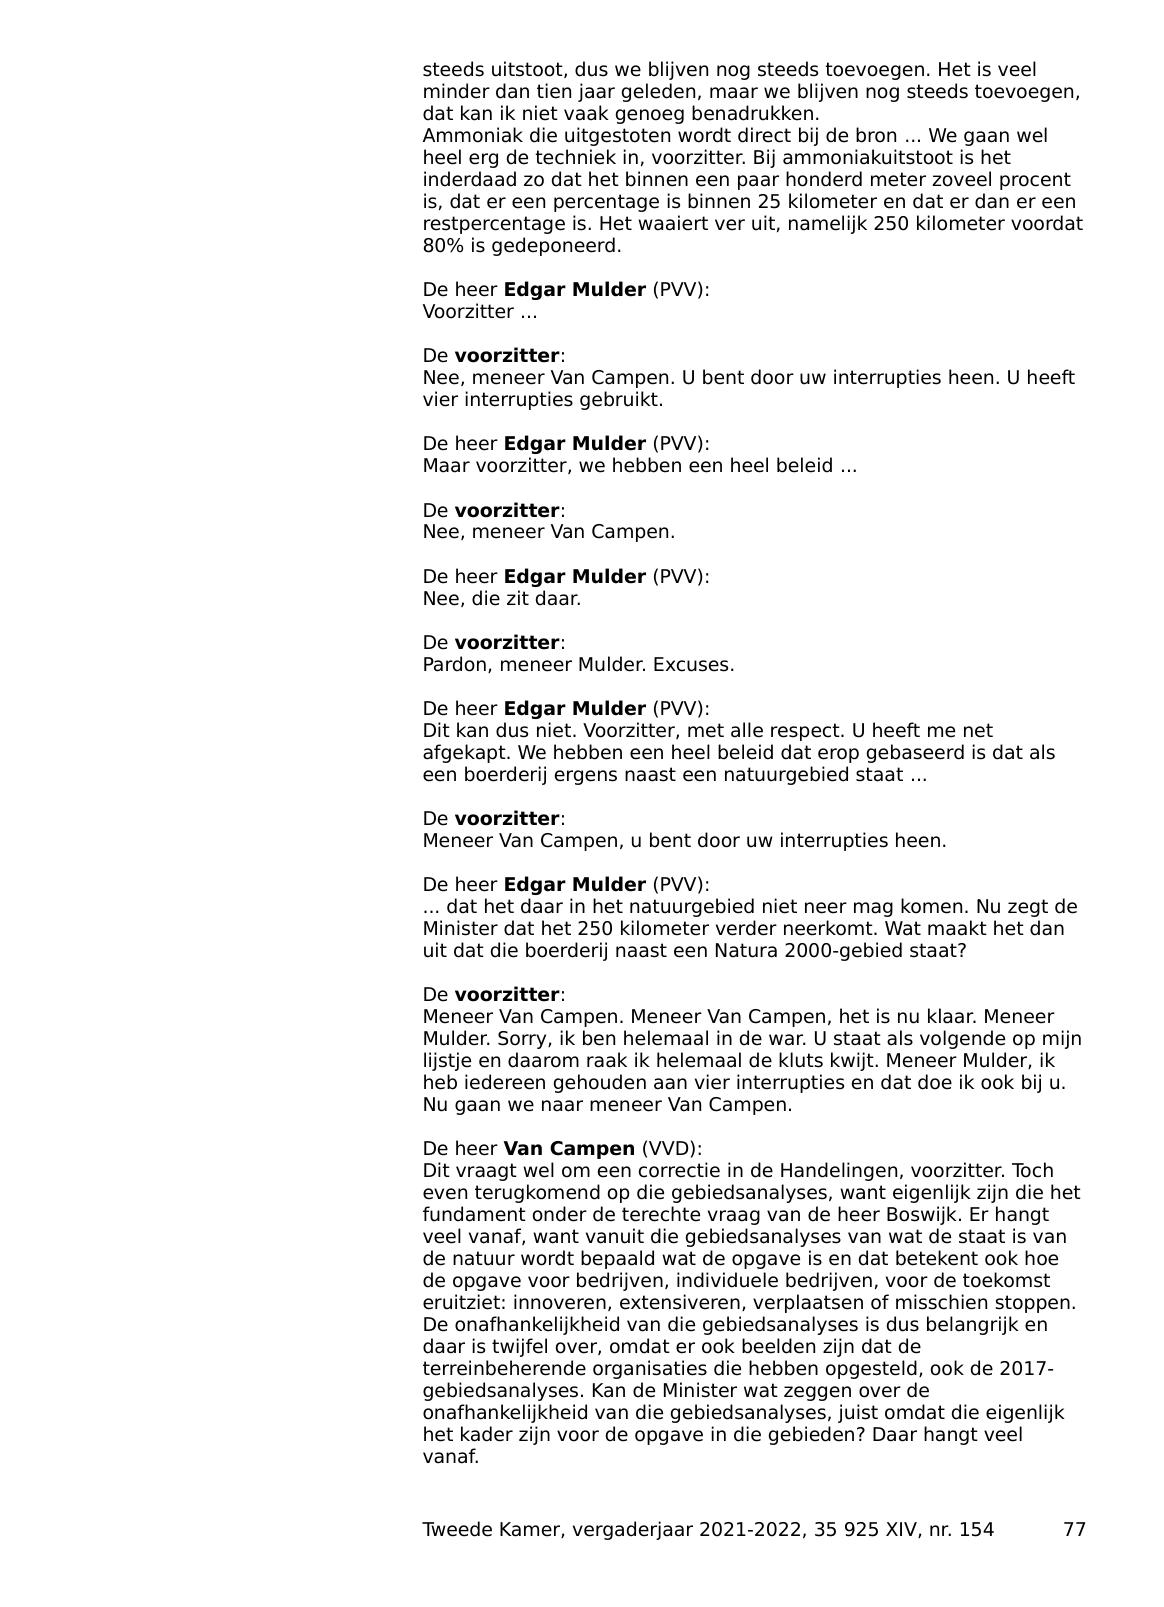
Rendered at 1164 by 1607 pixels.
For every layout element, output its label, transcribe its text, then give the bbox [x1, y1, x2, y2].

text De heer Edgar Mulder (PVV): [422, 698, 1087, 720]
text De voorzitter: [422, 499, 1087, 521]
text Nee, die zit daar. [422, 588, 1087, 609]
text De voorzitter: [422, 808, 1087, 830]
text Meneer Van Campen. Meneer Van Campen, het is nu klaar. Meneer Mulder. Sorry, ik ben helemaal in de war. U staat als volgende op mijn lijstje en daarom raak ik helemaal de kluts kwijt. Meneer Mulder, ik heb iedereen gehouden aan vier interrupties en dat doe ik ook bij u. Nu gaan we naar meneer Van Campen. [422, 1006, 1087, 1116]
text De heer Van Campen (VVD): [422, 1138, 1087, 1160]
text Nee, meneer Van Campen. [422, 521, 1087, 543]
text Dit kan dus niet. Voorzitter, met alle respect. U heeft me net afgekapt. We hebben een heel beleid dat erop gebaseerd is dat als een boerderij ergens naast een natuurgebied staat ... [422, 720, 1087, 786]
text Voorzitter ... [422, 301, 1087, 323]
text De heer Edgar Mulder (PVV): [422, 433, 1087, 455]
text steeds uitstoot, dus we blijven nog steeds toevoegen. Het is veel minder dan tien jaar geleden, maar we blijven nog steeds toevoegen, dat kan ik niet vaak genoeg benadrukken. [422, 59, 1087, 125]
text De voorzitter: [422, 632, 1087, 654]
text Dit vraagt wel om een correctie in de Handelingen, voorzitter. Toch even terugkomend op die gebiedsanalyses, want eigenlijk zijn die het fundament onder de terechte vraag van de heer Boswijk. Er hangt veel vanaf, want vanuit die gebiedsanalyses van wat de staat is van de natuur wordt bepaald wat de opgave is en dat betekent ook hoe de opgave voor bedrijven, individuele bedrijven, voor de toekomst eruitziet: innoveren, extensiveren, verplaatsen of misschien stoppen. De onafhankelijkheid van die gebiedsanalyses is dus belangrijk en daar is twijfel over, omdat er ook beelden zijn dat de terreinbeherende organisaties die hebben opgesteld, ook de 2017-gebiedsanalyses. Kan de Minister wat zeggen over de onafhankelijkheid van die gebiedsanalyses, juist omdat die eigenlijk het kader zijn voor de opgave in die gebieden? Daar hangt veel vanaf. [422, 1160, 1087, 1468]
text De heer Edgar Mulder (PVV): [422, 874, 1087, 896]
text Meneer Van Campen, u bent door uw interrupties heen. [422, 830, 1087, 852]
text Pardon, meneer Mulder. Excuses. [422, 654, 1087, 676]
text Ammoniak die uitgestoten wordt direct bij de bron ... We gaan wel heel erg de techniek in, voorzitter. Bij ammoniakuitstoot is het inderdaad zo dat het binnen een paar honderd meter zoveel procent is, dat er een percentage is binnen 25 kilometer en dat er dan er een restpercentage is. Het waaiert ver uit, namelijk 250 kilometer voordat 80% is gedeponeerd. [422, 125, 1087, 257]
text Nee, meneer Van Campen. U bent door uw interrupties heen. U heeft vier interrupties gebruikt. [422, 367, 1087, 411]
text De heer Edgar Mulder (PVV): [422, 279, 1087, 301]
text De voorzitter: [422, 345, 1087, 367]
text ... dat het daar in het natuurgebied niet neer mag komen. Nu zegt de Minister dat het 250 kilometer verder neerkomt. Wat maakt het dan uit dat die boerderij naast een Natura 2000-gebied staat? [422, 896, 1087, 962]
text De heer Edgar Mulder (PVV): [422, 566, 1087, 588]
text Maar voorzitter, we hebben een heel beleid ... [422, 455, 1087, 477]
text De voorzitter: [422, 984, 1087, 1006]
